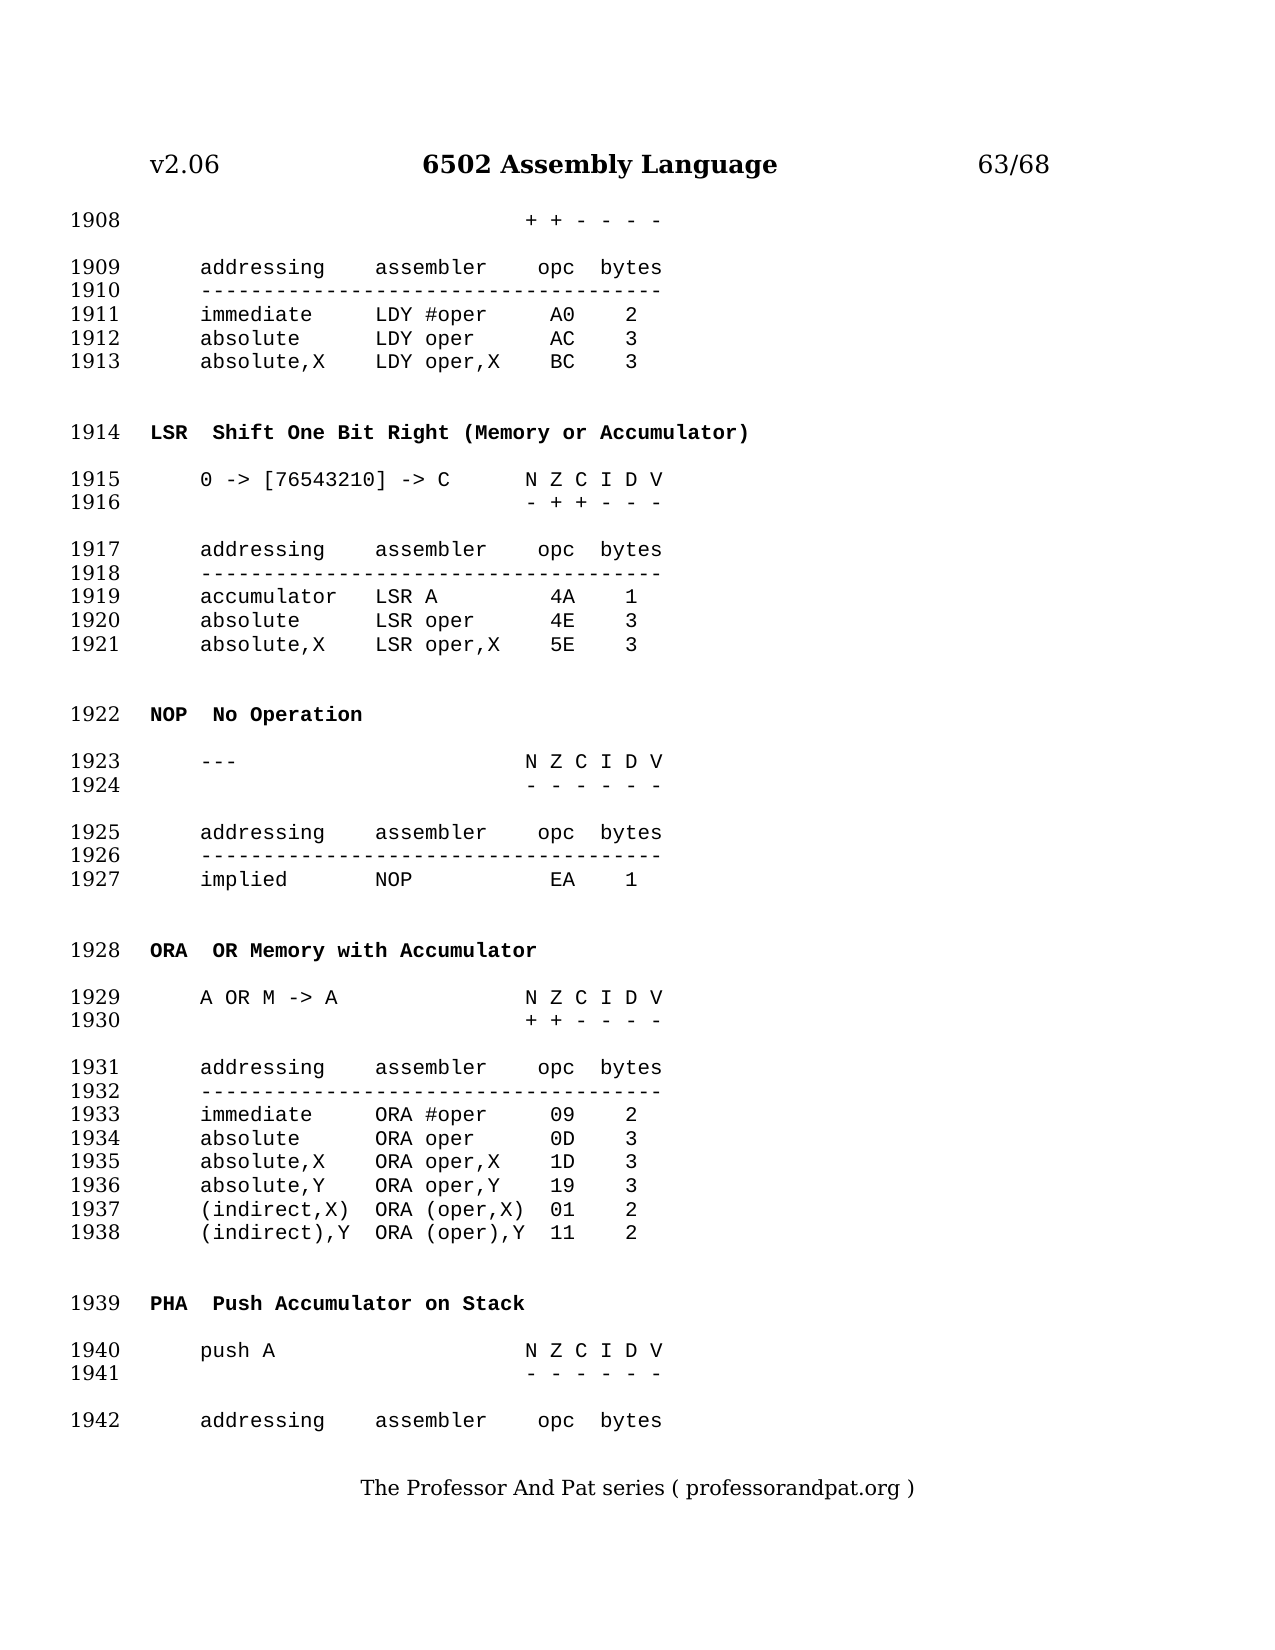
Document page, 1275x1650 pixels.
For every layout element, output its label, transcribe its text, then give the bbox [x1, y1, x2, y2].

text NOP No Operation [150, 704, 1125, 728]
text addressing assembler opc bytes [150, 539, 1125, 563]
text ------------------------------------- [150, 281, 1125, 304]
text PHA Push Accumulator on Stack [150, 1293, 1125, 1316]
text --- N Z C I D V [150, 751, 1125, 775]
text addressing assembler opc bytes [150, 1411, 1125, 1434]
text implied NOP EA 1 [150, 869, 1125, 893]
text ------------------------------------- [150, 1081, 1125, 1104]
text absolute ORA oper 0D 3 [150, 1128, 1125, 1152]
text push A N Z C I D V [150, 1340, 1125, 1363]
text - + + - - - [150, 492, 1125, 516]
text 0 -> [76543210] -> C N Z C I D V [150, 469, 1125, 492]
text absolute LDY oper AC 3 [150, 328, 1125, 351]
text ------------------------------------- [150, 563, 1125, 587]
text ------------------------------------- [150, 846, 1125, 869]
text absolute,X LSR oper,X 5E 3 [150, 634, 1125, 657]
text absolute LSR oper 4E 3 [150, 610, 1125, 634]
text addressing assembler opc bytes [150, 822, 1125, 846]
text + + - - - - [150, 1010, 1125, 1034]
text addressing assembler opc bytes [150, 257, 1125, 281]
text ORA OR Memory with Accumulator [150, 940, 1125, 963]
text addressing assembler opc bytes [150, 1057, 1125, 1081]
text absolute,Y ORA oper,Y 19 3 [150, 1175, 1125, 1199]
text immediate ORA #oper 09 2 [150, 1104, 1125, 1128]
text - - - - - - [150, 775, 1125, 798]
text (indirect),Y ORA (oper),Y 11 2 [150, 1222, 1125, 1246]
text accumulator LSR A 4A 1 [150, 587, 1125, 610]
text + + - - - - [150, 210, 1125, 233]
text absolute,X LDY oper,X BC 3 [150, 351, 1125, 375]
text - - - - - - [150, 1363, 1125, 1387]
text A OR M -> A N Z C I D V [150, 987, 1125, 1010]
text absolute,X ORA oper,X 1D 3 [150, 1152, 1125, 1175]
text LSR Shift One Bit Right (Memory or Accumulator) [150, 422, 1125, 445]
text immediate LDY #oper A0 2 [150, 304, 1125, 328]
text (indirect,X) ORA (oper,X) 01 2 [150, 1199, 1125, 1222]
